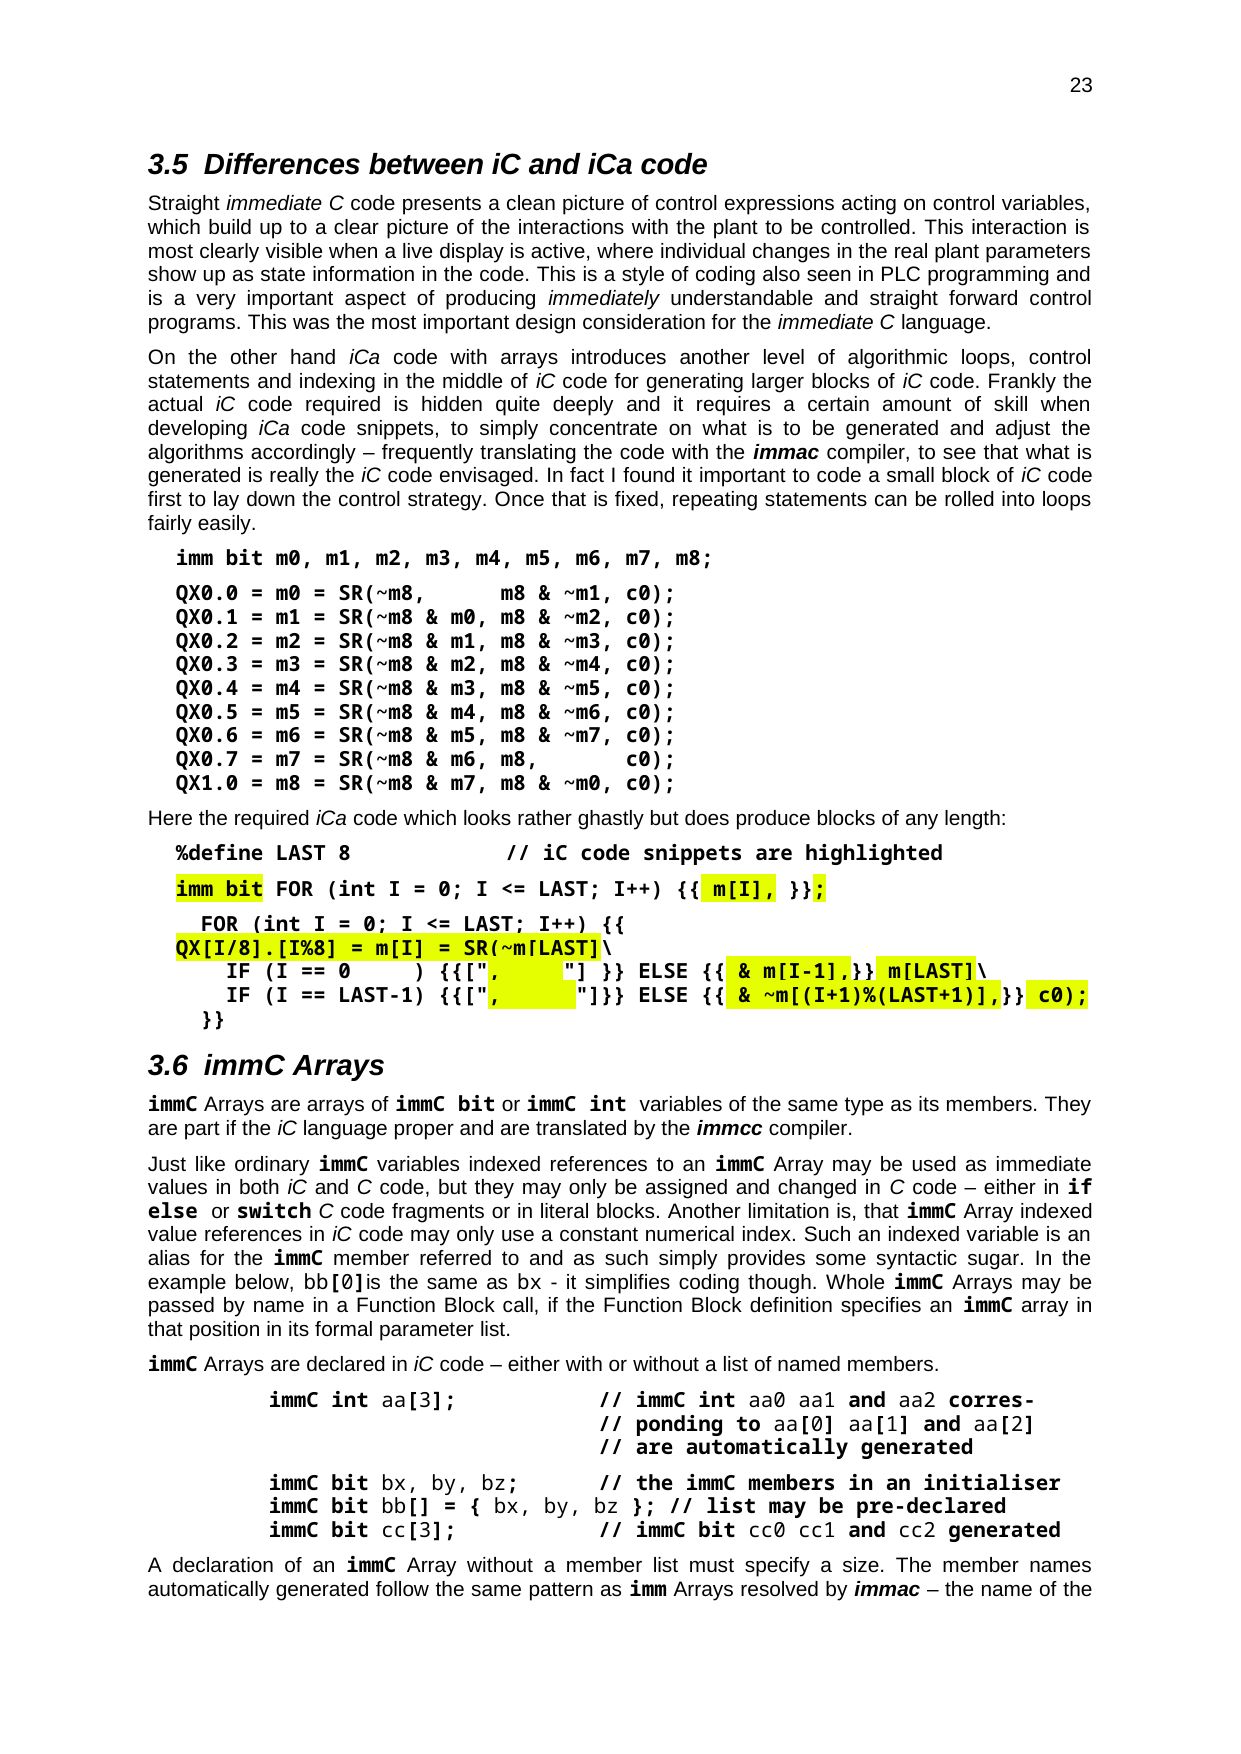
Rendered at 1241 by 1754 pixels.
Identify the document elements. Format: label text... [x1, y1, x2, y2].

text immC int aa[3]; // immC int aa0 aa1 and aa2 corres- // ponding to aa[0] aa[1] and aa[2] // are automatically generated [268, 1388, 1092, 1459]
text Here the required iCa code which looks rather ghastly but does produce blocks of any length: [148, 807, 1092, 830]
text immC Arrays are arrays of immC bit or immC int variables of the same type as its members. They are part if the iC language proper and are translated by the immcc compiler. [148, 1093, 1092, 1140]
text imm bit FOR (int I = 0; I <= LAST; I++) {{ m[I], }}; [176, 877, 1092, 901]
text A declaration of an immC Array without a member list must specify a size. The member names automatically generated follow the same pattern as imm Arrays resolved by immac – the name of the [148, 1554, 1092, 1601]
text immC bit bx, by, bz; // the immC members in an initialiser immC bit bb[] = { bx, by, bz }; // list may be pre-declared immC bit cc[3]; // immC bit cc0 cc1 and cc2 generated [268, 1471, 1092, 1542]
text %define LAST 8 // iC code snippets are highlighted [176, 842, 1092, 866]
subtitle Differences between iC and iCa code [148, 148, 1092, 180]
text QX0.0 = m0 = SR(~m8, m8 & ~m1, c0); QX0.1 = m1 = SR(~m8 & m0, m8 & ~m2, c0); QX0.2 = m2 = SR(~m8 & m1, m8 & ~m3, c0); QX0.3 = m3 = SR(~m8 & m2, m8 & ~m4, c0); QX0.4 = m4 = SR(~m8 & m3, m8 & ~m5, c0); QX0.5 = m5 = SR(~m8 & m4, m8 & ~m6, c0); QX0.6 = m6 = SR(~m8 & m5, m8 & ~m7, c0); QX0.7 = m7 = SR(~m8 & m6, m8, c0); QX1.0 = m8 = SR(~m8 & m7, m8 & ~m0, c0); [176, 582, 1092, 795]
text On the other hand iCa code with arrays introduces another level of algorithmic loops, control statements and indexing in the middle of iC code for generating larger blocks of iC code. Frankly the actual iC code required is hidden quite deeply and it requires a certain amount of skill when developing iCa code snippets, to simply concentrate on what is to be generated and adjust the algorithms accordingly – frequently translating the code with the immac compiler, to see that what is generated is really the iC code envisaged. In fact I found it important to code a small block of iC code first to lay down the control strategy. Once that is fixed, repeating statements can be rolled into loops fairly easily. [148, 346, 1092, 535]
text imm bit m0, m1, m2, m3, m4, m5, m6, m7, m8; [176, 547, 1092, 570]
text FOR (int I = 0; I <= LAST; I++) {{ QX[I/8].[I%8] = m[I] = SR(~m[LAST]\ IF (I == 0 ) {{[", "] }} ELSE {{ & m[I-1],}} m[LAST]\ IF (I == LAST-1) {{[", "]}} ELSE {{ & ~m[(I+1)%(LAST+1)],}} c0); }} [176, 913, 1092, 1031]
subtitle immC Arrays [148, 1049, 1092, 1081]
text Straight immediate C code presents a clean picture of control expressions acting on control variables, which build up to a clear picture of the interactions with the plant to be controlled. This interaction is most clearly visible when a live display is active, where individual changes in the real plant parameters show up as state information in the code. This is a style of coding also seen in PLC programming and is a very important aspect of producing immediately understandable and straight forward control programs. This was the most important design consideration for the immediate C language. [148, 192, 1092, 334]
text Just like ordinary immC variables indexed references to an immC Array may be used as immediate values in both iC and C code, but they may only be assigned and changed in C code – either in if else or switch C code fragments or in literal blocks. Another limitation is, that immC Array indexed value references in iC code may only use a constant numerical index. Such an indexed variable is an alias for the immC member referred to and as such simply provides some syntactic sugar. In the example below, bb[0]is the same as bx - it simplifies coding though. Whole immC Arrays may be passed by name in a Function Block call, if the Function Block definition specifies an immC array in that position in its formal parameter list. [148, 1152, 1092, 1341]
text immC Arrays are declared in iC code – either with or without a list of named members. [148, 1353, 1092, 1377]
